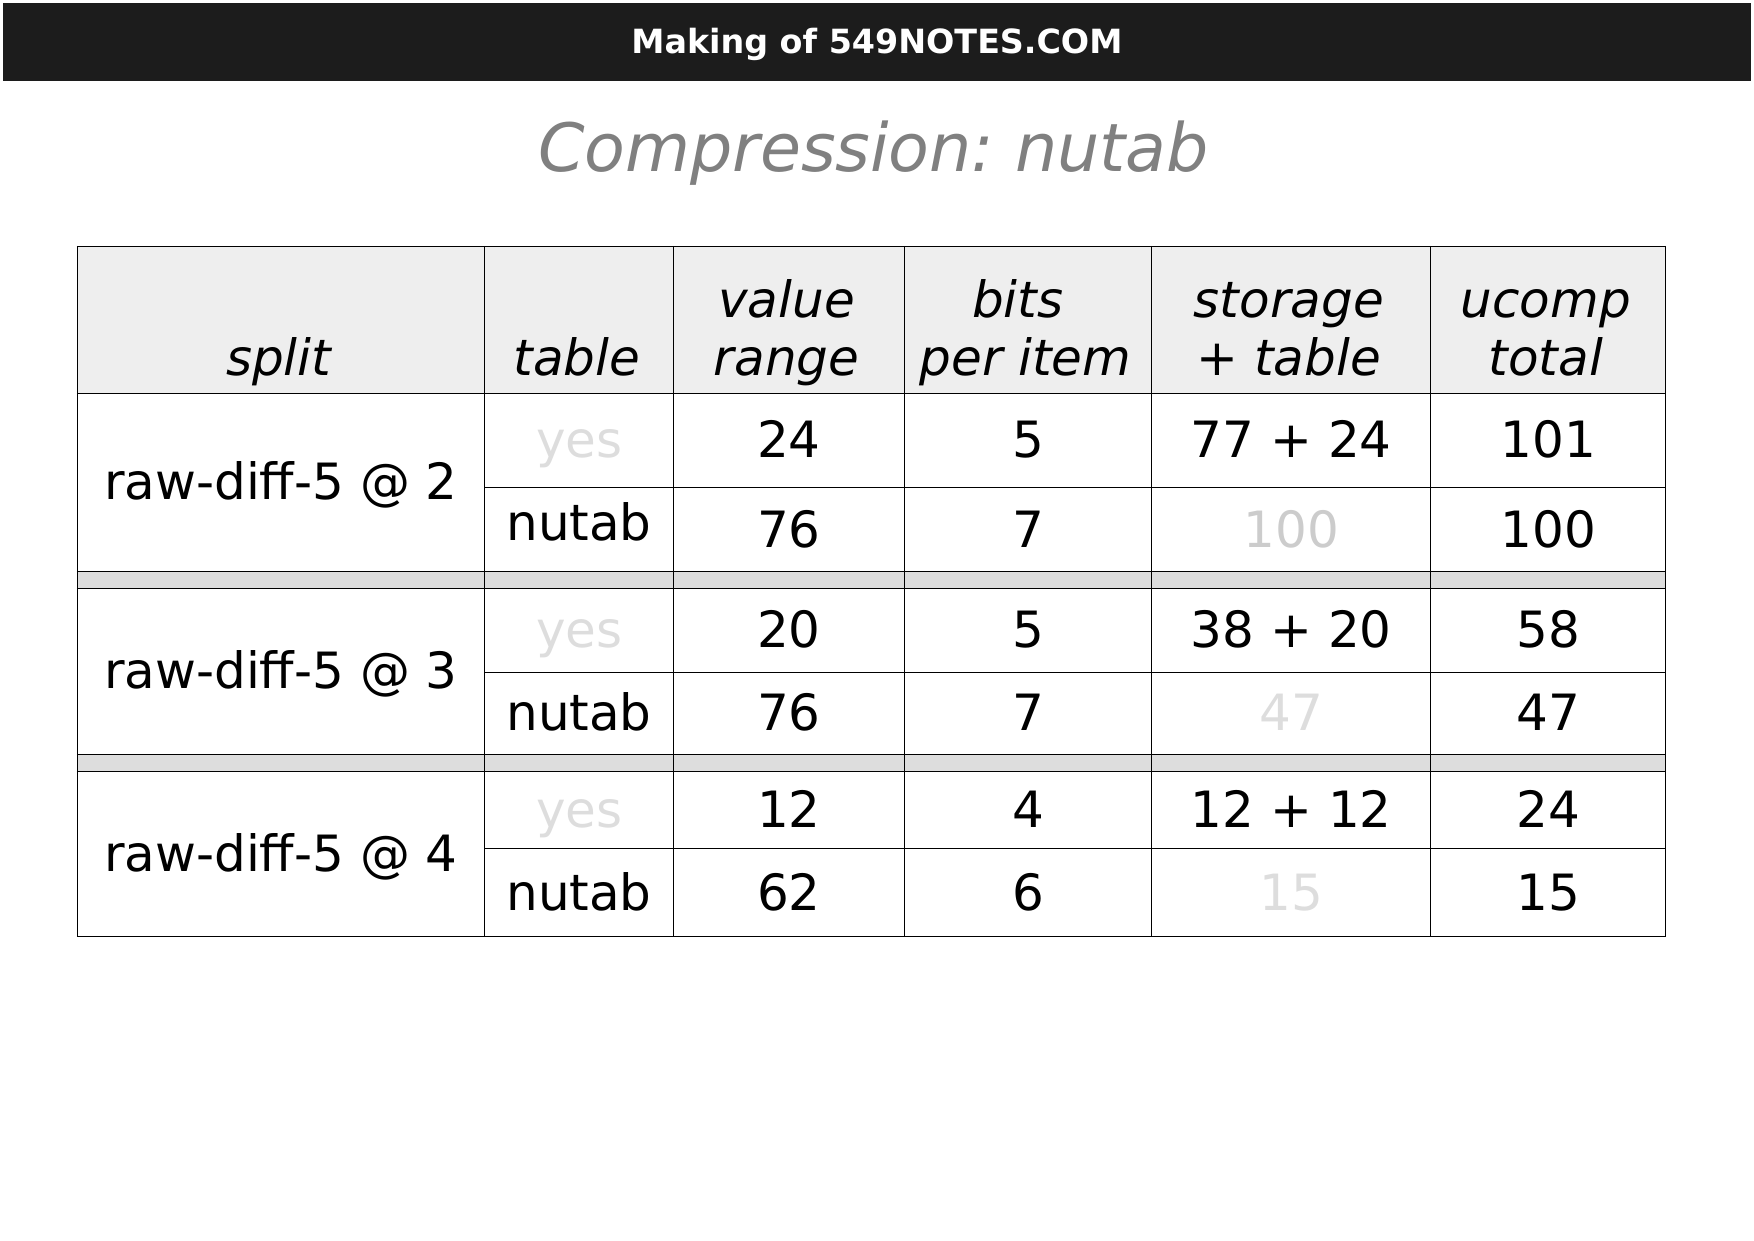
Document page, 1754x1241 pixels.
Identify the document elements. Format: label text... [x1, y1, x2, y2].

text Compression: nutab [3, 110, 1751, 188]
table_cell raw-diff-5 @ 2 [78, 394, 484, 571]
table_cell 62 [674, 849, 904, 936]
table_cell [78, 755, 484, 771]
table_cell yes [485, 394, 673, 487]
table_cell [1152, 755, 1430, 771]
table_cell 24 [674, 394, 904, 487]
table_cell nutab [485, 673, 673, 753]
table_cell 58 [1431, 589, 1665, 672]
table_header split [78, 247, 484, 393]
table_cell 76 [674, 673, 904, 753]
table_cell [78, 572, 484, 588]
table_cell 6 [905, 849, 1151, 936]
table_header bits per item [905, 247, 1151, 393]
table_cell yes [485, 772, 673, 848]
table_cell 101 [1431, 394, 1665, 487]
table_cell 15 [1152, 849, 1430, 936]
table_cell 5 [905, 394, 1151, 487]
table_header value range [674, 247, 904, 393]
table_header table [485, 247, 673, 393]
table_cell 47 [1431, 673, 1665, 753]
table_cell 12 + 12 [1152, 772, 1430, 848]
table_cell 15 [1431, 849, 1665, 936]
table_cell 76 [674, 488, 904, 571]
table_cell [485, 755, 673, 771]
table_cell 77 + 24 [1152, 394, 1430, 487]
table_cell [485, 572, 673, 588]
table_cell 5 [905, 589, 1151, 672]
table_cell [1431, 755, 1665, 771]
table_cell nutab [485, 849, 673, 936]
table_cell raw-diff-5 @ 4 [78, 772, 484, 936]
table_cell 38 + 20 [1152, 589, 1430, 672]
table_cell 7 [905, 488, 1151, 571]
table_cell [905, 572, 1151, 588]
table_cell nutab [485, 488, 673, 571]
table_cell raw-diff-5 @ 3 [78, 589, 484, 753]
table_cell 12 [674, 772, 904, 848]
table_cell 100 [1152, 488, 1430, 571]
table_header storage + table [1152, 247, 1430, 393]
table_cell 20 [674, 589, 904, 672]
table_cell 4 [905, 772, 1151, 848]
table_cell [674, 572, 904, 588]
table_cell yes [485, 589, 673, 672]
table_header ucomp total [1431, 247, 1665, 393]
table_cell [1431, 572, 1665, 588]
table_cell 47 [1152, 673, 1430, 753]
table_cell 7 [905, 673, 1151, 753]
table_cell 100 [1431, 488, 1665, 571]
table_cell [905, 755, 1151, 771]
table_cell [674, 755, 904, 771]
table_cell [1152, 572, 1430, 588]
table_cell 24 [1431, 772, 1665, 848]
